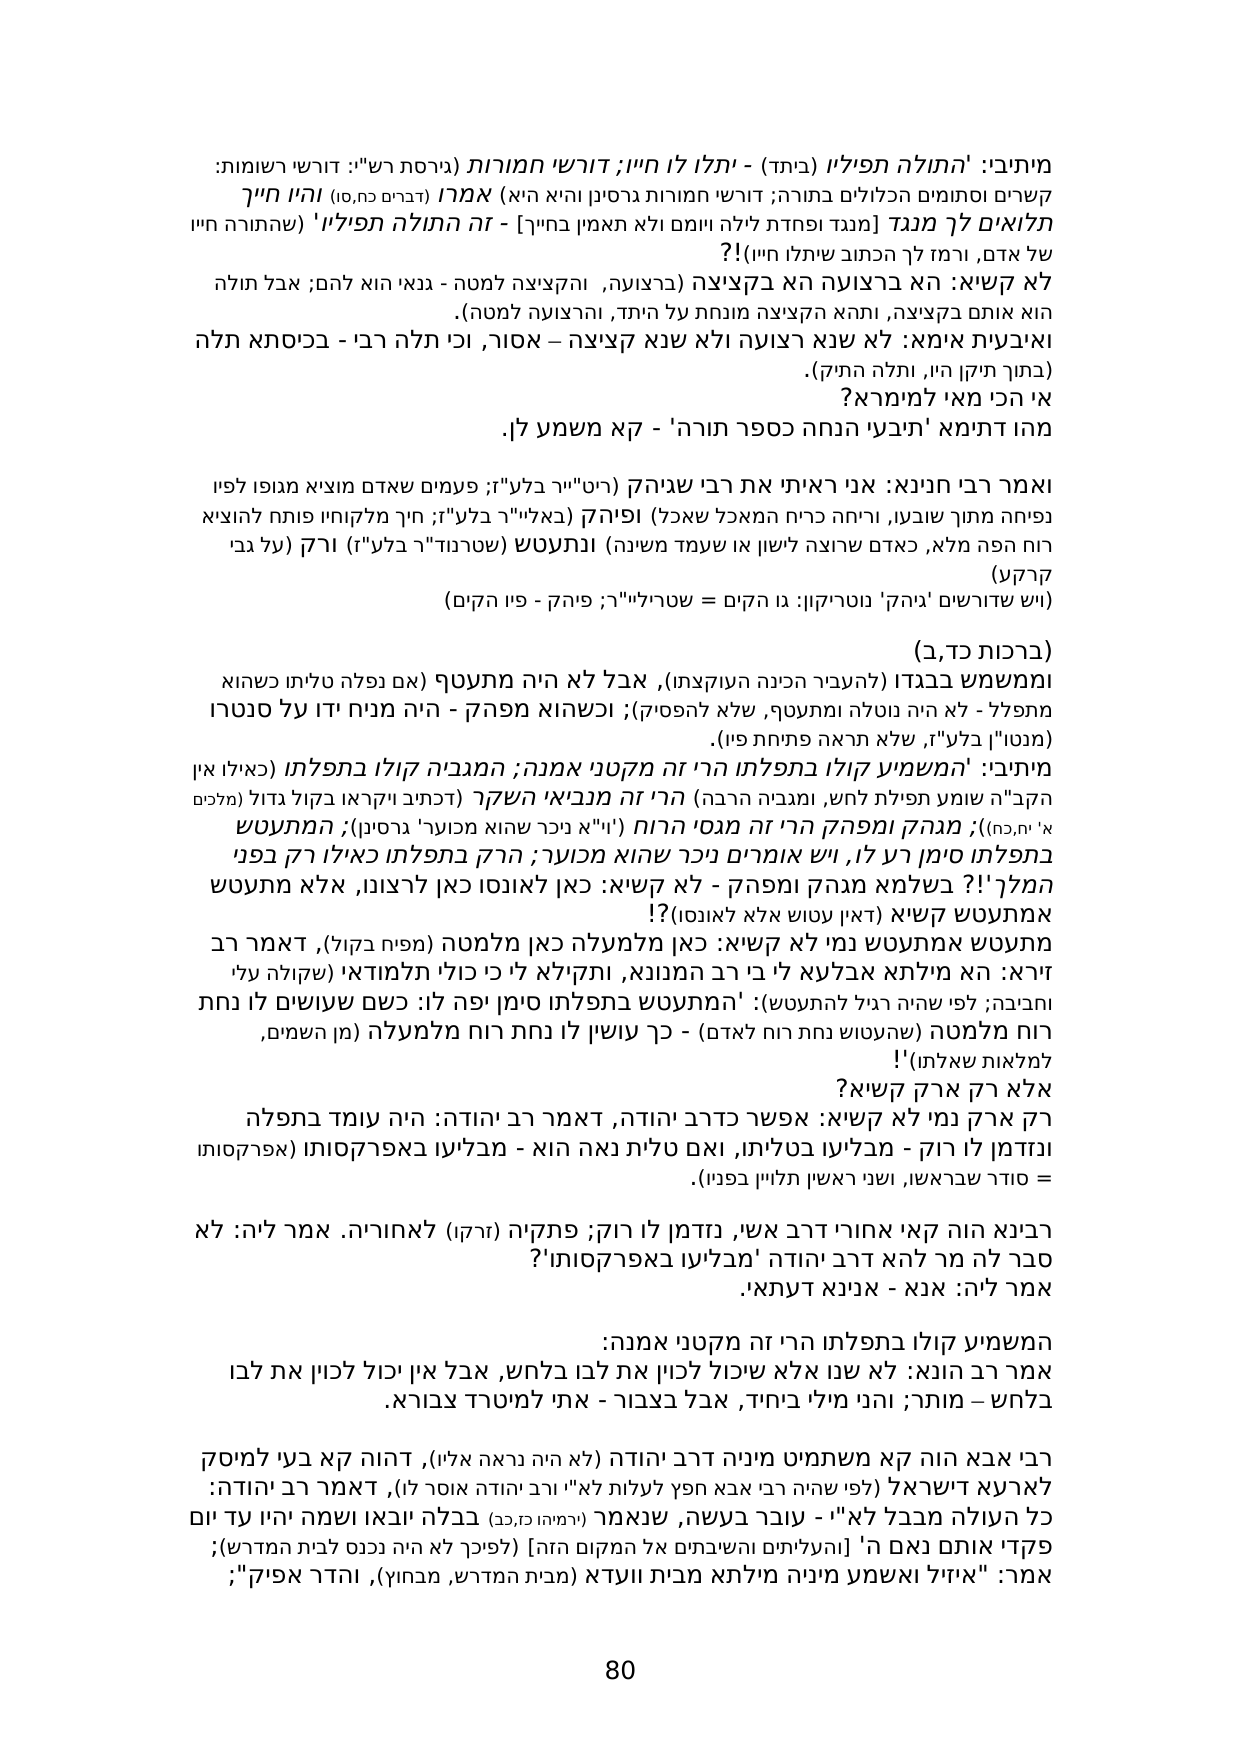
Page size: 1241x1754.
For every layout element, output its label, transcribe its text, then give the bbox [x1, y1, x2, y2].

text מתעטש אמתעטש נמי לא קשיא: כאן מלמעלה כאן מלמטה (מפיח בקול), דאמר רב זירא: הא מילתא אבלעא לי בי רב המנונא, ותקילא לי כי כולי תלמודאי (שקולה עלי וחביבה; לפי שהיה רגיל להתעטש): 'המתעטש בתפלתו סימן יפה לו: כשם שעושים לו נחת רוח מלמטה (שהעטוש נחת רוח לאדם) - כך עושין לו נחת רוח מלמעלה (מן השמים, למלאות שאלתו)'! [187, 928, 1053, 1074]
text אמר ליה: אנא - אנינא דעתאי. [187, 1274, 1053, 1303]
text (ברכות כד,ב) [187, 636, 1053, 665]
text אי הכי מאי למימרא? [187, 384, 1053, 413]
text מיתיבי: 'המשמיע קולו בתפלתו הרי זה מקטני אמנה; המגביה קולו בתפלתו (כאילו אין הקב"ה שומע תפילת לחש, ומגביה הרבה) הרי זה מנביאי השקר (דכתיב ויקראו בקול גדול (מלכים א' יח,כח)); מגהק ומפהק הרי זה מגסי הרוח ('וי"א ניכר שהוא מכוער' גרסינן); המתעטש בתפלתו סימן רע לו, ויש אומרים ניכר שהוא מכוער; הרק בתפלתו כאילו רק בפני המלך'!? בשלמא מגהק ומפהק - לא קשיא: כאן לאונסו כאן לרצונו, אלא מתעטש אמתעטש קשיא (דאין עטוש אלא לאונסו)?! [187, 753, 1053, 928]
text מהו דתימא 'תיבעי הנחה כספר תורה' - קא משמע לן. [187, 413, 1053, 442]
text (ויש שדורשים 'גיהק' נוטריקון: גו הקים = שטריליי"ר; פיהק - פיו הקים) [187, 588, 1053, 612]
text רבינא הוה קאי אחורי דרב אשי, נזדמן לו רוק; פתקיה (זרקו) לאחוריה. אמר ליה: לא סבר לה מר להא דרב יהודה 'מבליעו באפרקסותו'? [187, 1215, 1053, 1274]
text ואמר רבי חנינא: אני ראיתי את רבי שגיהק (ריט"ייר בלע"ז; פעמים שאדם מוציא מגופו לפיו נפיחה מתוך שובעו, וריחה כריח המאכל שאכל) ופיהק (באליי"ר בלע"ז; חיך מלקוחיו פותח להוציא רוח הפה מלא, כאדם שרוצה לישון או שעמד משינה) ונתעטש (שטרנוד"ר בלע"ז) ורק (על גבי קרקע) [187, 471, 1053, 588]
text וממשמש בבגדו (להעביר הכינה העוקצתו), אבל לא היה מתעטף (אם נפלה טליתו כשהוא מתפלל - לא היה נוטלה ומתעטף, שלא להפסיק); וכשהוא מפהק - היה מניח ידו על סנטרו (מנטו"ן בלע"ז, שלא תראה פתיחת פיו). [187, 665, 1053, 753]
text רק ארק נמי לא קשיא: אפשר כדרב יהודה, דאמר רב יהודה: היה עומד בתפלה ונזדמן לו רוק - מבליעו בטליתו, ואם טלית נאה הוא - מבליעו באפרקסותו (אפרקסותו = סודר שבראשו, ושני ראשין תלויין בפניו). [187, 1103, 1053, 1191]
text המשמיע קולו בתפלתו הרי זה מקטני אמנה: [187, 1327, 1053, 1356]
text לא קשיא: הא ברצועה הא בקציצה (ברצועה, והקציצה למטה - גנאי הוא להם; אבל תולה הוא אותם בקציצה, ותהא הקציצה מונחת על היתד, והרצועה למטה). [187, 267, 1053, 325]
text אמר רב הונא: לא שנו אלא שיכול לכוין את לבו בלחש, אבל אין יכול לכוין את לבו בלחש – מותר; והני מילי ביחיד, אבל בצבור - אתי למיטרד צבורא. [187, 1356, 1053, 1414]
text ואיבעית אימא: לא שנא רצועה ולא שנא קציצה – אסור, וכי תלה רבי - בכיסתא תלה (בתוך תיקן היו, ותלה התיק). [187, 325, 1053, 384]
text אלא רק ארק קשיא? [187, 1074, 1053, 1103]
text רבי אבא הוה קא משתמיט מיניה דרב יהודה (לא היה נראה אליו), דהוה קא בעי למיסק לארעא דישראל (לפי שהיה רבי אבא חפץ לעלות לא"י ורב יהודה אוסר לו), דאמר רב יהודה: כל העולה מבבל לא"י - עובר בעשה, שנאמר (ירמיהו כז,כב) בבלה יובאו ושמה יהיו עד יום פקדי אותם נאם ה' [והעליתים והשיבתים אל המקום הזה] (לפיכך לא היה נכנס לבית המדרש); אמר: "איזיל ואשמע מיניה מילתא מבית וועדא (מבית המדרש, מבחוץ), והדר אפיק"; [187, 1443, 1053, 1589]
text מיתיבי: 'התולה תפיליו (ביתד) - יתלו לו חייו; דורשי חמורות (גירסת רש"י: דורשי רשומות: קשרים וסתומים הכלולים בתורה; דורשי חמורות גרסינן והיא היא) אמרו (דברים כח,סו) והיו חייך תלואים לך מנגד [מנגד ופחדת לילה ויומם ולא תאמין בחייך] - זה התולה תפיליו' (שהתורה חייו של אדם, ורמז לך הכתוב שיתלו חייו)!? [187, 150, 1053, 267]
